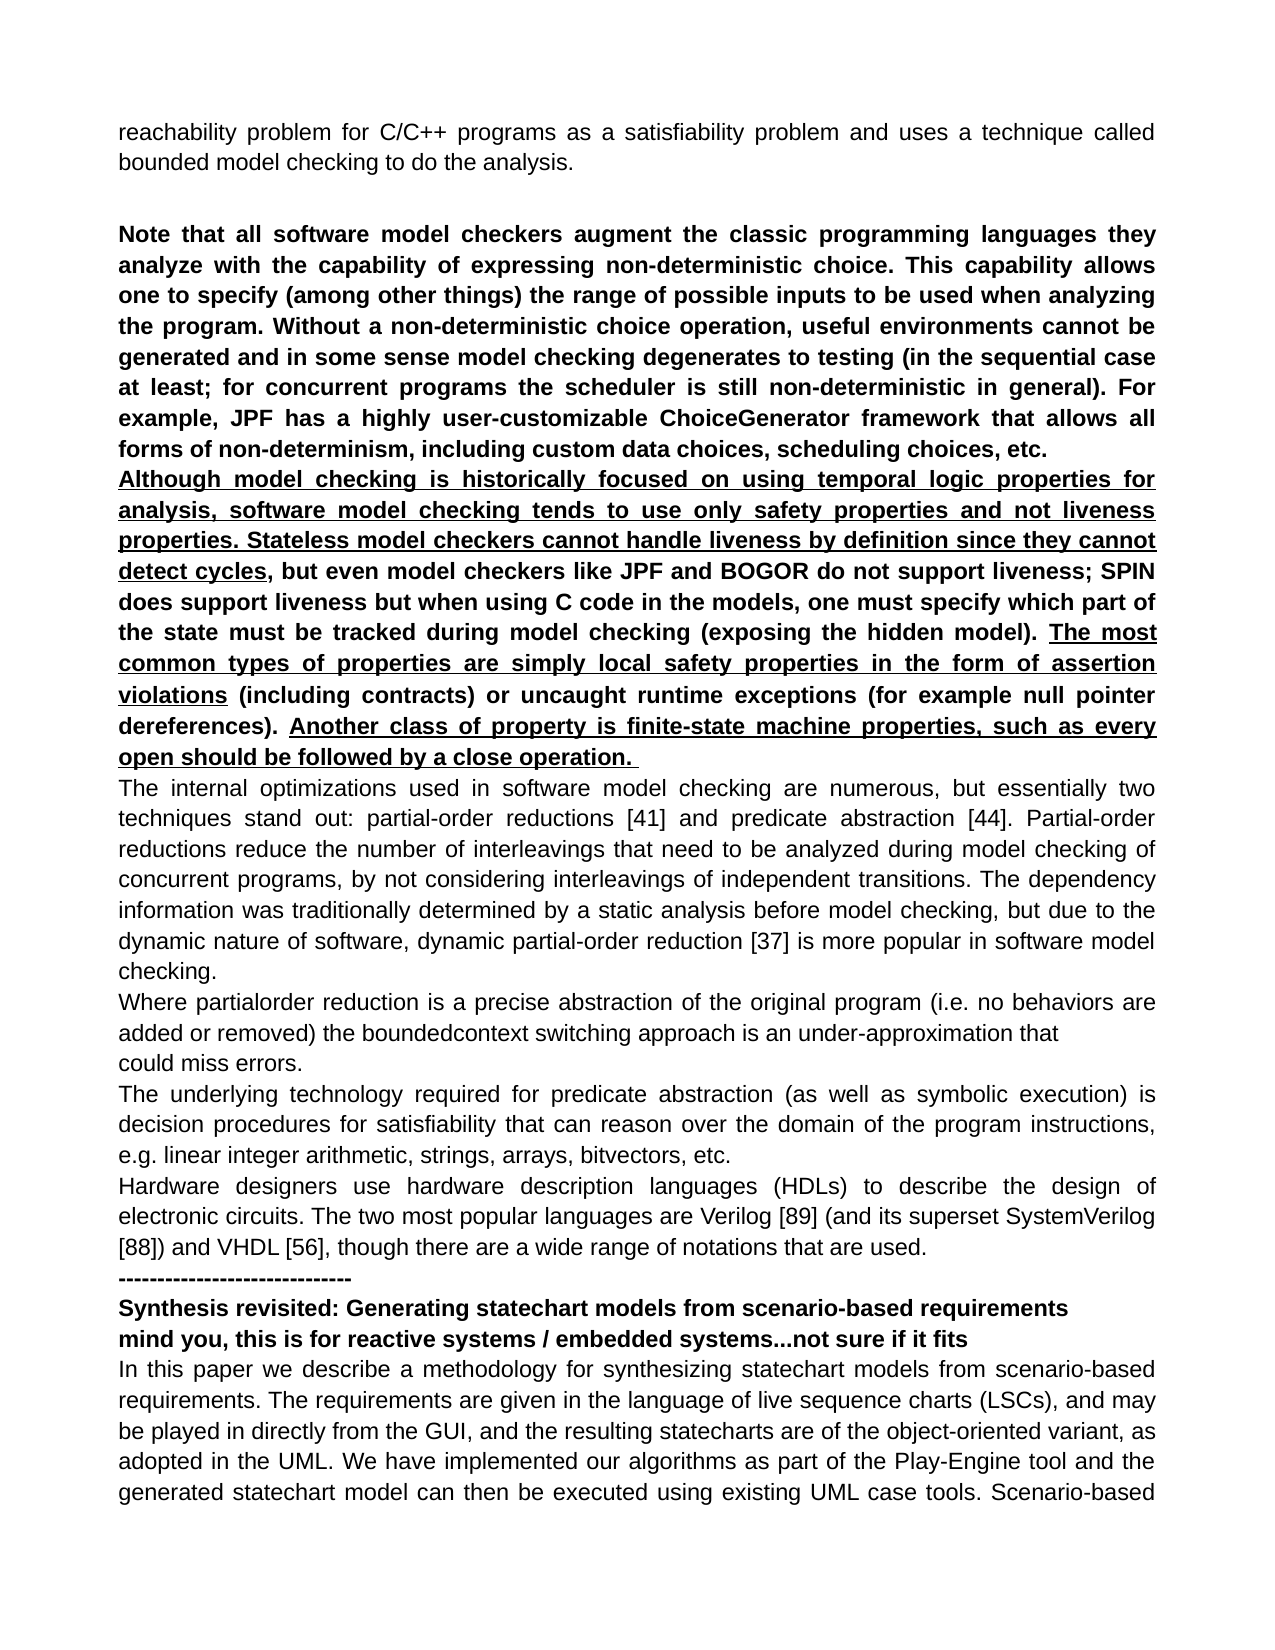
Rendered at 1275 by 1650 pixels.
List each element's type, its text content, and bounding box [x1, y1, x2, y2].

text mind you, this is for reactive systems / embedded systems...not sure if it fits [118, 1325, 1157, 1352]
text Where partialorder reduction is a precise abstraction of the original program (i.e. no behaviors are added or removed) the boundedcontext switching approach is an under-approximation that [118, 988, 1157, 1046]
text The underlying technology required for predicate abstraction (as well as symbolic execution) is decision procedures for satisfiability that can reason over the domain of the program instructions, e.g. linear integer arithmetic, strings, arrays, bitvectors, etc. [118, 1080, 1157, 1168]
text ------------------------------ [118, 1264, 1157, 1291]
text Hardware designers use hardware description languages (HDLs) to describe the design of electronic circuits. The two most popular languages are Verilog [89] (and its superset SystemVerilog [88]) and VHDL [56], though there are a wide range of notations that are used. [118, 1172, 1157, 1260]
text violations (including contracts) or uncaught runtime exceptions (for example null pointer dereferences). Another class of property is finite-state machine properties, such as every open should be followed by a close operation. [118, 674, 1157, 770]
text In this paper we describe a methodology for synthesizing statechart models from scenario-based requirements. The requirements are given in the language of live sequence charts (LSCs), and may be played in directly from the GUI, and the resulting statecharts are of the object-oriented variant, as adopted in the UML. We have implemented our algorithms as part of the Play-Engine tool and the generated statechart model can then be executed using existing UML case tools. Scenario-based [118, 1356, 1157, 1505]
text detect cycles, but even model checkers like JPF and BOGOR do not support liveness; SPIN does support liveness but when using C code in the models, one must specify which part of the state must be tracked during model checking (exposing the hidden model). The most common types of properties are simply local safety properties in the form of assertion [118, 552, 1157, 673]
text Note that all software model checkers augment the classic programming languages they analyze with the capability of expressing non-deterministic choice. This capability allows one to specify (among other things) the range of possible inputs to be used when analyzing the program. Without a non-deterministic choice operation, useful environments cannot be generated and in some sense model checking degenerates to testing (in the sequential case at least; for concurrent programs the scheduler is still non-deterministic in general). For example, JPF has a highly user-customizable ChoiceGenerator framework that allows all forms of non-determinism, including custom data choices, scheduling choices, etc. [118, 221, 1157, 462]
text could miss errors. [118, 1049, 1157, 1076]
text reachability problem for C/C++ programs as a satisfiability problem and uses a technique called bounded model checking to do the analysis. [118, 118, 1157, 176]
text Synthesis revisited: Generating statechart models from scenario-based requirements [118, 1294, 1157, 1321]
text Although model checking is historically focused on using temporal logic properties for analysis, software model checking tends to use only safety properties and not liveness properties. Stateless model checkers cannot handle liveness by definition since they cannot [118, 466, 1157, 550]
text The internal optimizations used in software model checking are numerous, but essentially two techniques stand out: partial-order reductions [41] and predicate abstraction [44]. Partial-order reductions reduce the number of interleavings that need to be analyzed during model checking of concurrent programs, by not considering interleavings of independent transitions. The dependency information was traditionally determined by a static analysis before model checking, but due to the dynamic nature of software, dynamic partial-order reduction [37] is more popular in software model checking. [118, 774, 1157, 984]
